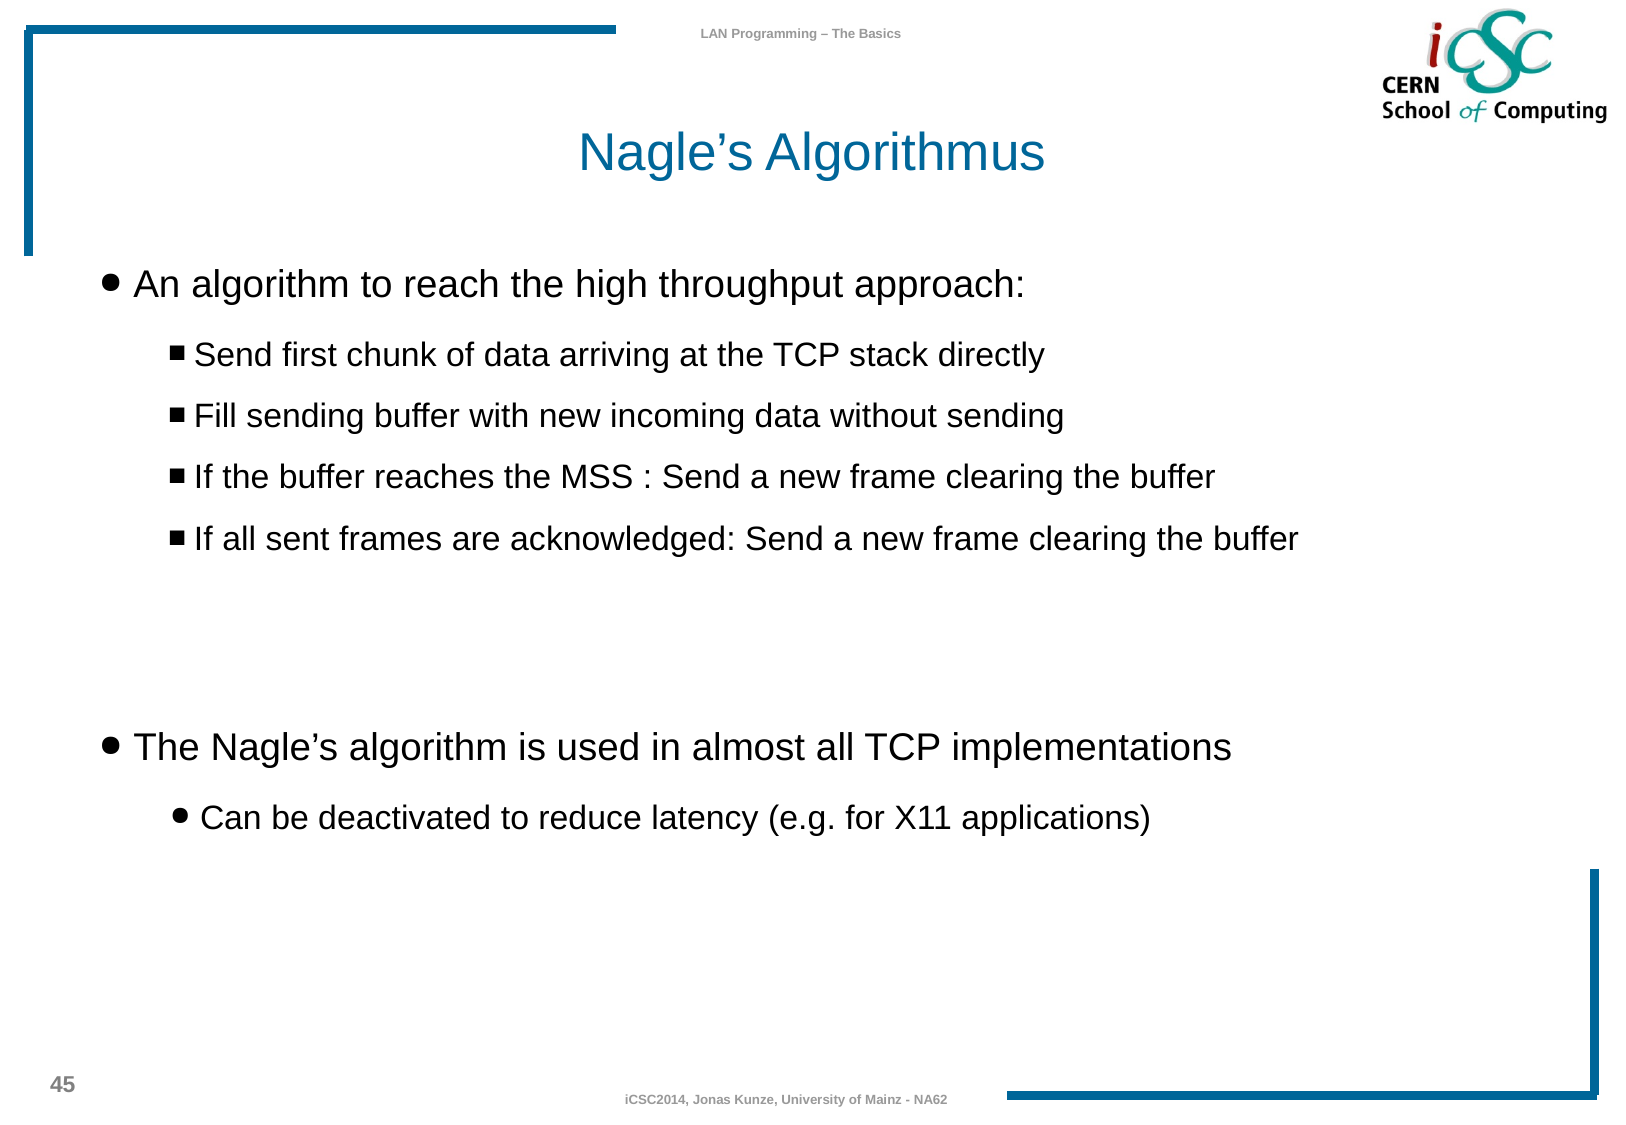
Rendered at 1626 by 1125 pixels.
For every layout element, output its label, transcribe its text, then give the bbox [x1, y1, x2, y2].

picture [1381, 8, 1608, 125]
title Nagle’s Algorithmus [81, 44, 1544, 233]
list An algorithm to reach the high throughput approach: Send first chunk of data arriving at the TCP stack directly Fill sending buffer with new incoming data without sending If the buffer reaches the MSS : Send a new frame clearing the buffer If all sent frames are acknowledged: Send a new frame clearing the buffer The Nagle’s algorithm is used in almost all TCP implementations Can be deactivated to reduce latency (e.g. for X11 applications) [81, 263, 1512, 1051]
